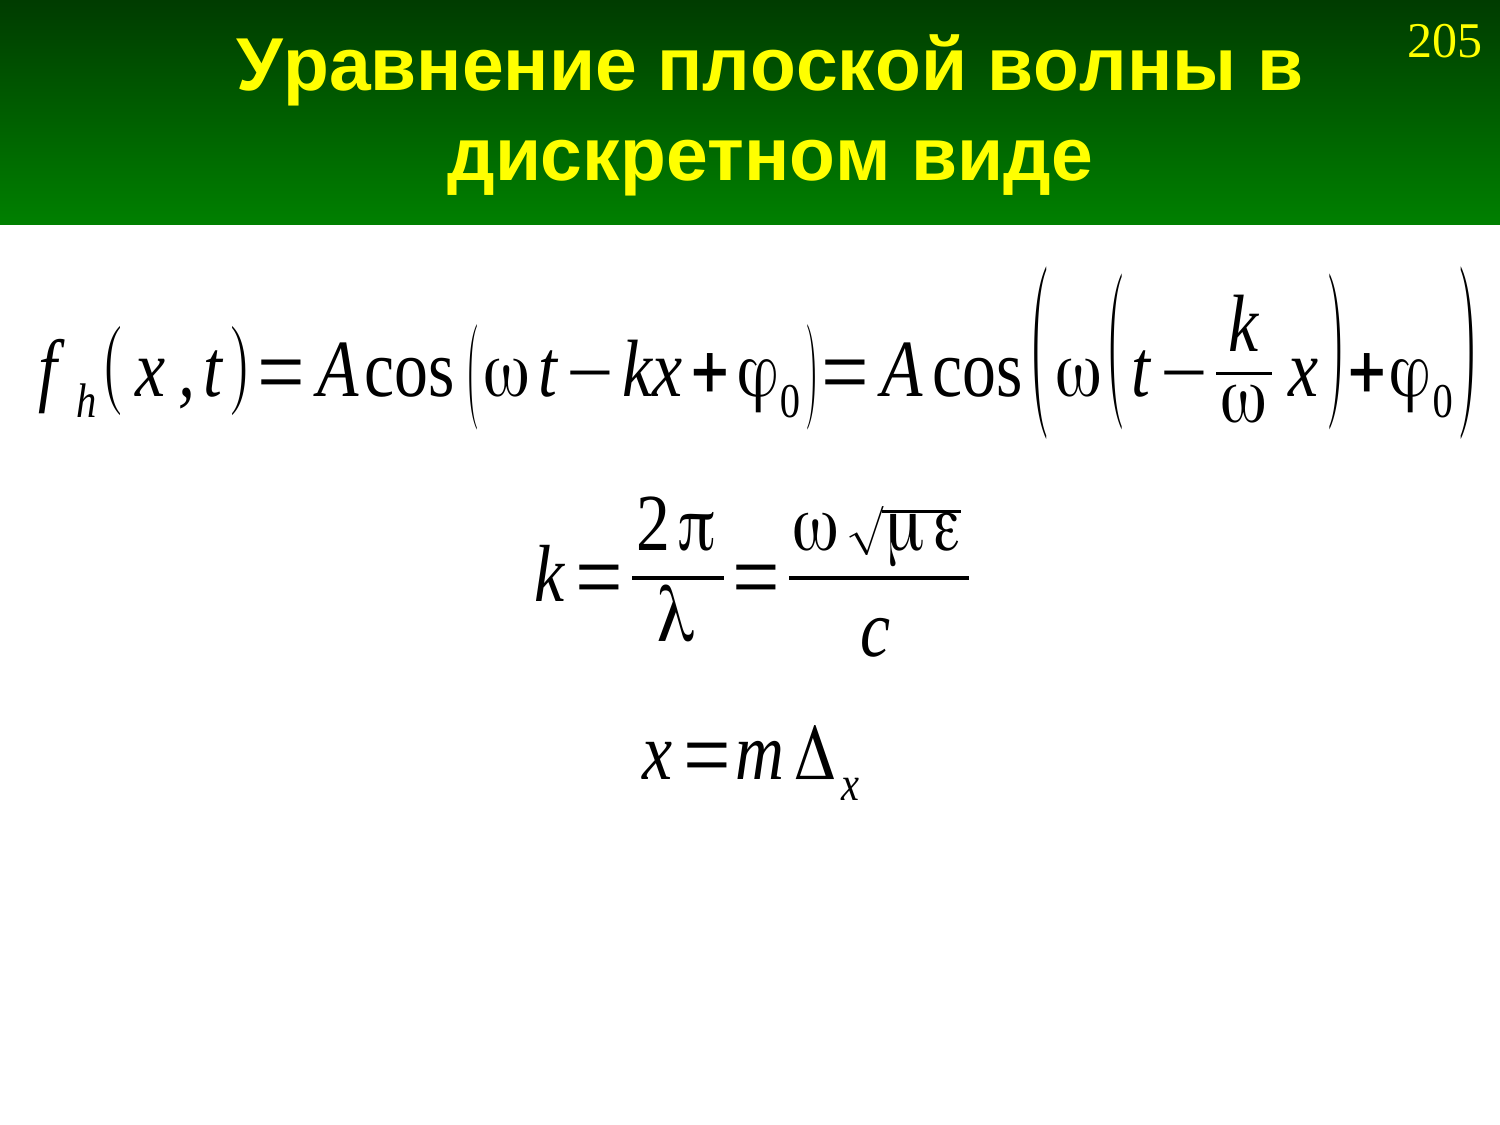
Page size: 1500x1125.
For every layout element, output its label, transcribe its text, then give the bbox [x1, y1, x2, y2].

chart [620, 708, 880, 813]
chart [8, 259, 1496, 442]
title Уравнение плоской волны в дискретном виде [100, 7, 1441, 204]
chart [513, 479, 987, 674]
